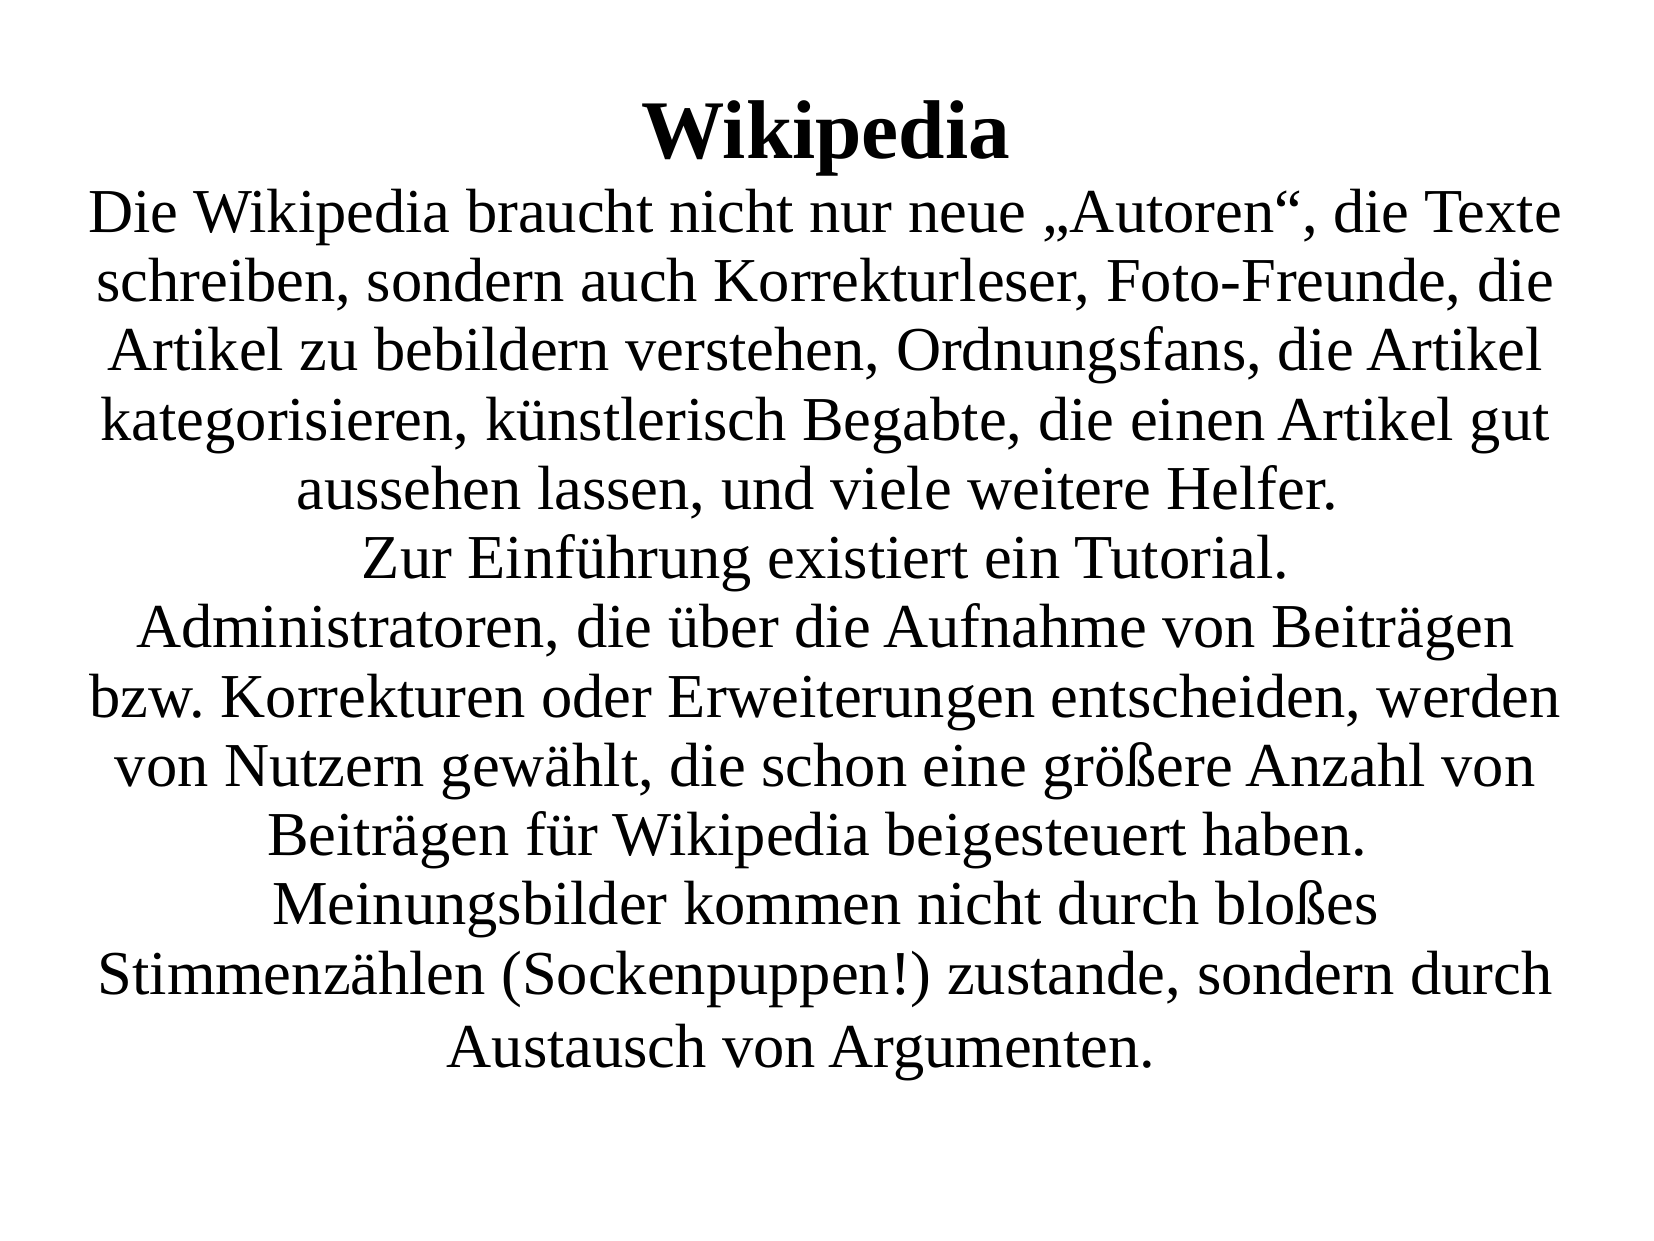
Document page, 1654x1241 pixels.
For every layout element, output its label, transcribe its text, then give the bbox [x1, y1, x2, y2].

text_box Wikipedia Die Wikipedia braucht nicht nur neue „Autoren“, die Texte schreiben, sondern auch Korrekturleser, Foto-Freunde, die Artikel zu bebildern verstehen, Ordnungsfans, die Artikel kategorisieren, künstlerisch Begabte, die einen Artikel gut aussehen lassen, und viele weitere Helfer. Zur Einführung existiert ein Tutorial. Administratoren, die über die Aufnahme von Beiträgen bzw. Korrekturen oder Erweiterungen entscheiden, werden von Nutzern gewählt, die schon eine größere Anzahl von Beiträgen für Wikipedia beigesteuert haben. Meinungsbilder kommen nicht durch bloßes Stimmenzählen (Sockenpuppen!) zustande, sondern durch Austausch von Argumenten. [73, 76, 1580, 1090]
